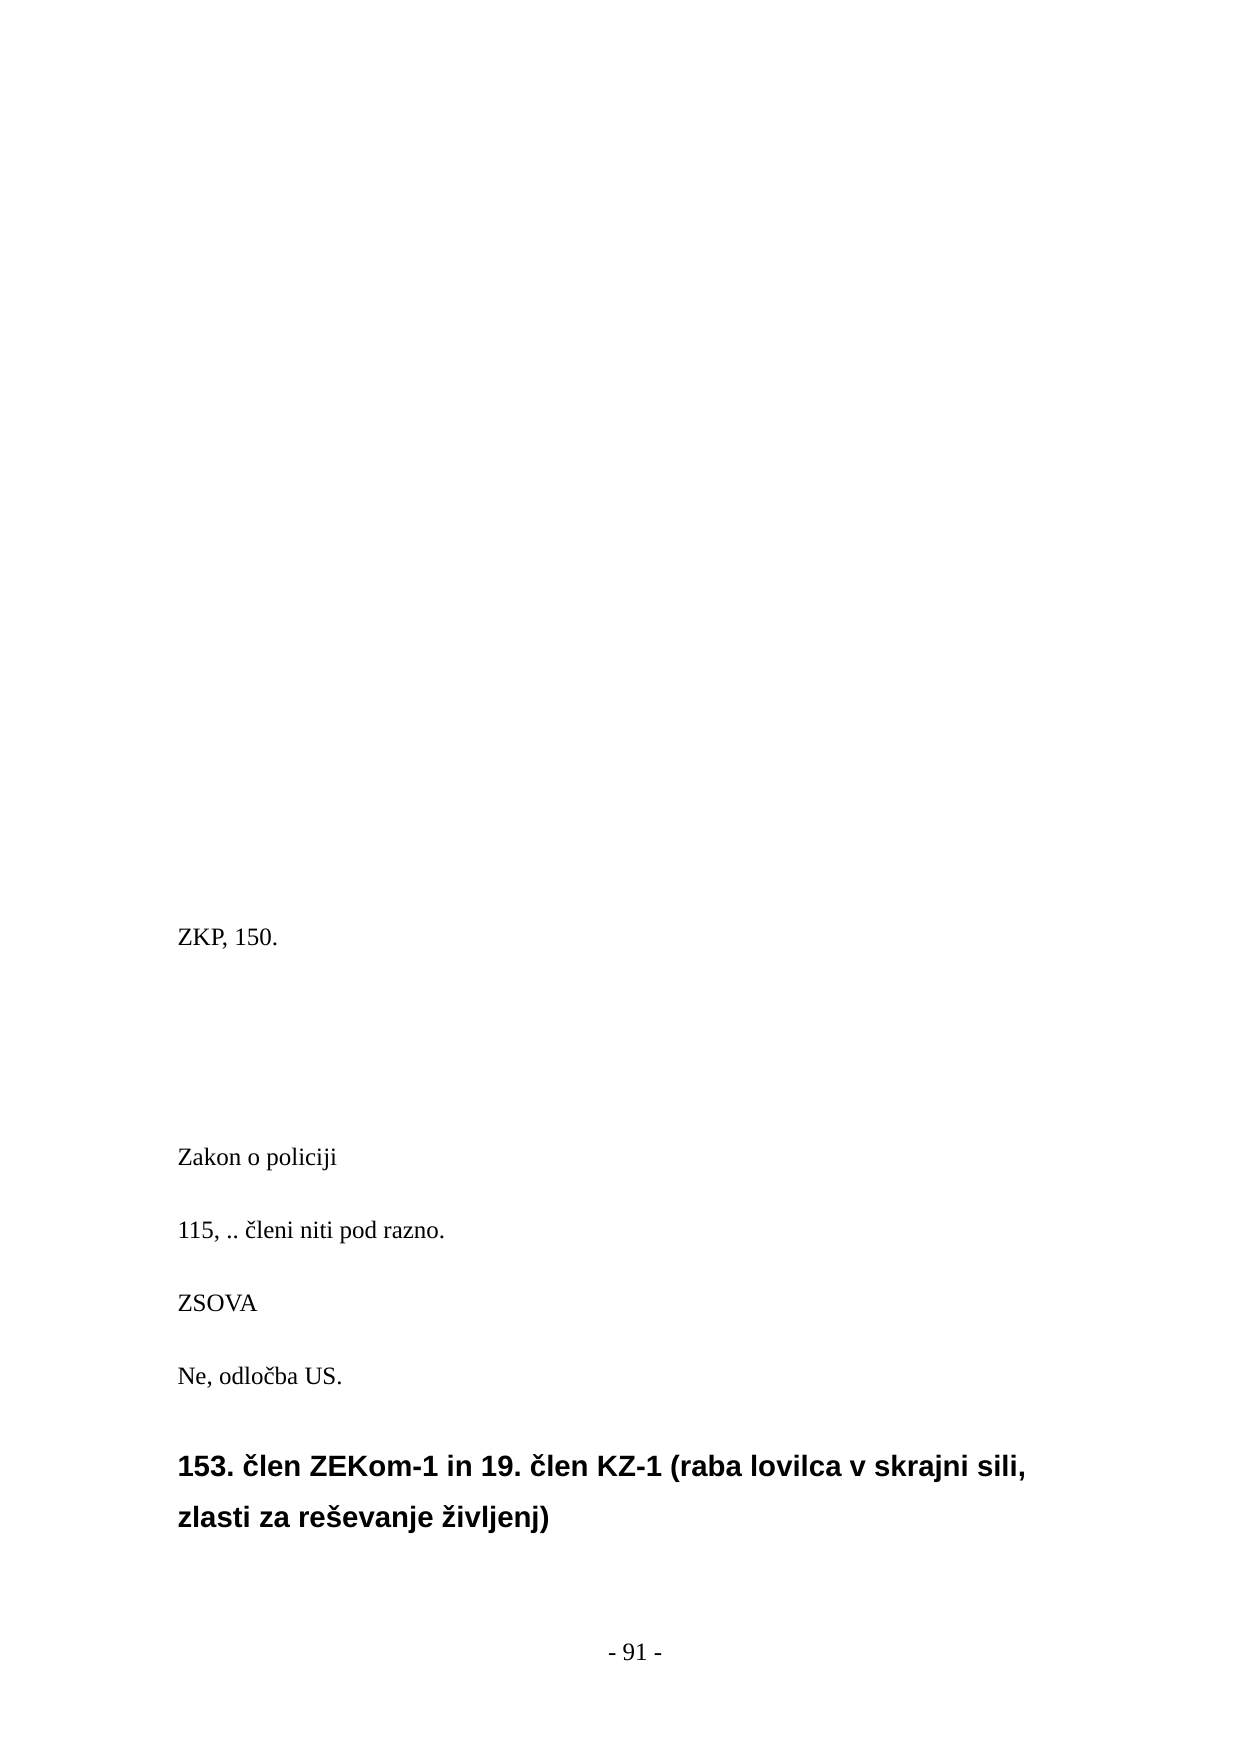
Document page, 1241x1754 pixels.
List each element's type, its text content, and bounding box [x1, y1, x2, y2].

text 115, .. členi niti pod razno. [177, 1215, 1093, 1244]
text ZSOVA [177, 1288, 1093, 1317]
text Ne, odločba US. [177, 1361, 1093, 1390]
text ZKP, 150. [177, 922, 1093, 951]
subtitle 153. člen ZEKom-1 in 19. člen KZ-1 (raba lovilca v skrajni sili, zlasti za reševanje življenj) [177, 1449, 1093, 1534]
text Zakon o policiji [177, 1142, 1093, 1171]
